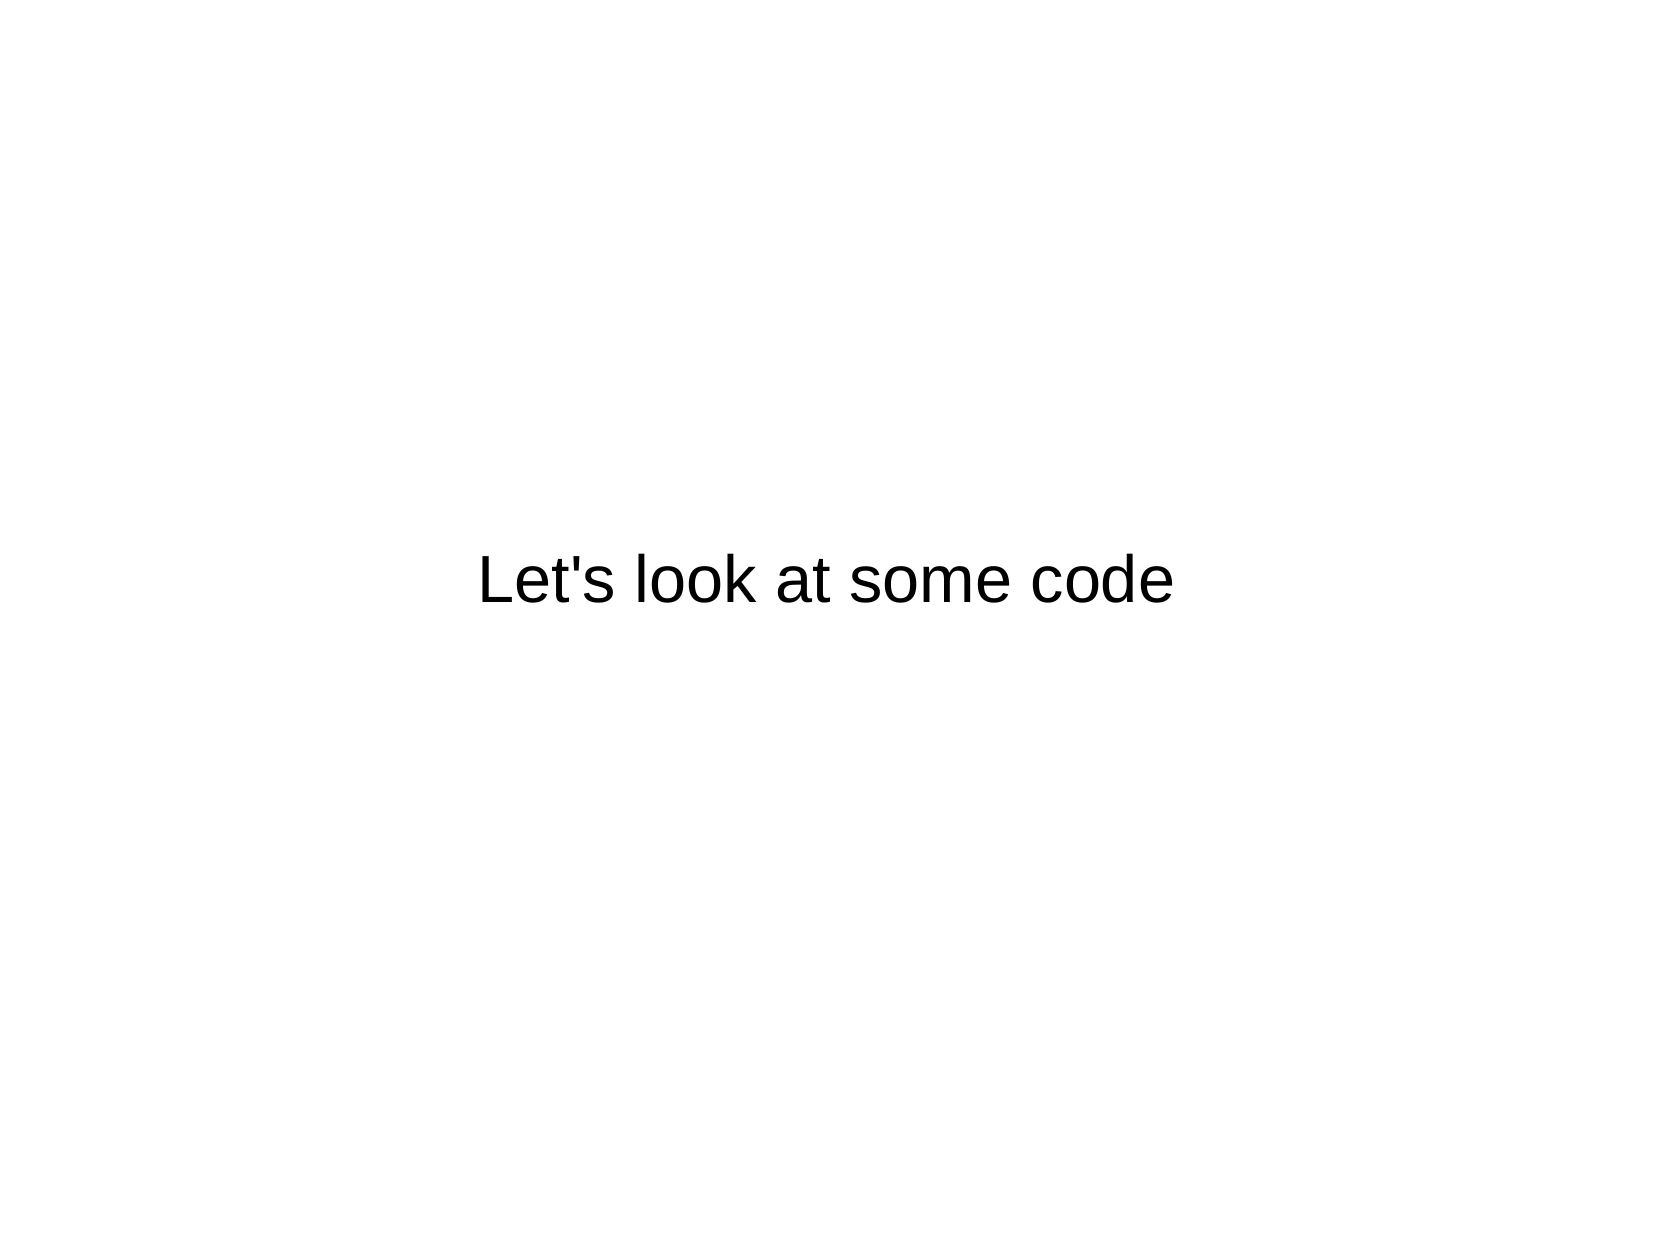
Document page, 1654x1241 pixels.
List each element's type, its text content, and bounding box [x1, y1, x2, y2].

subtitle Let's look at some code [82, 56, 1571, 1102]
